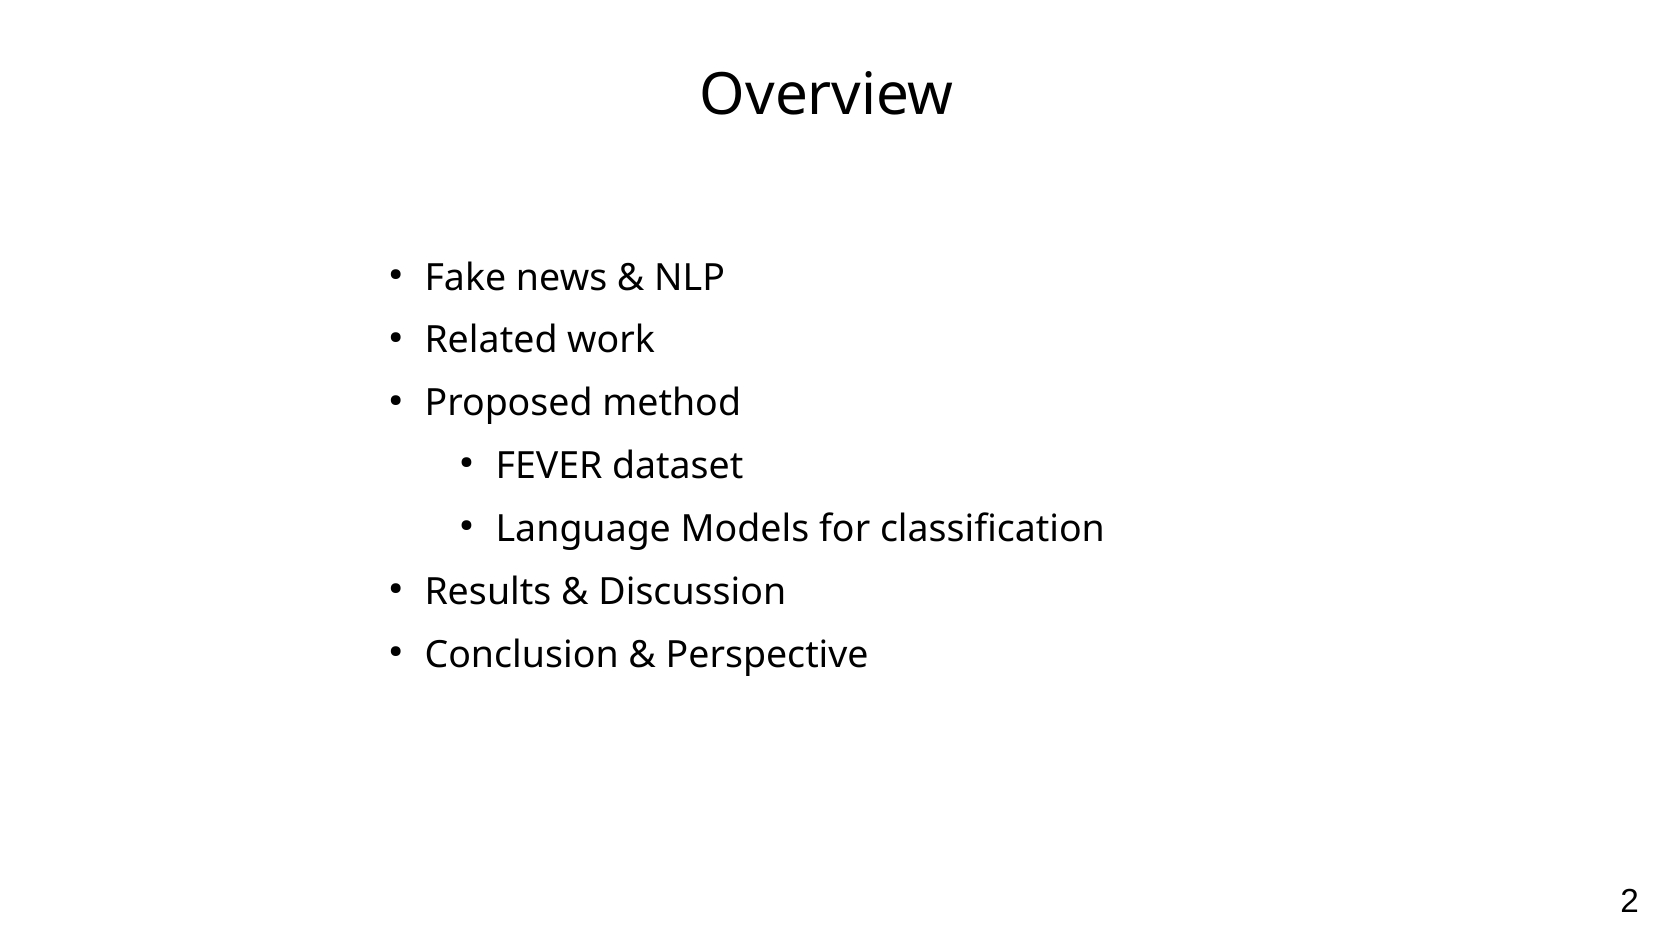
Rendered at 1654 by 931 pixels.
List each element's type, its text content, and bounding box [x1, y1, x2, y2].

text_box [1024, 874, 1654, 931]
text_box Fake news & NLP Related work Proposed method FEVER dataset Language Models for classification Results & Discussion Conclusion & Perspective [374, 242, 1362, 822]
text_box Overview [376, 45, 1277, 140]
